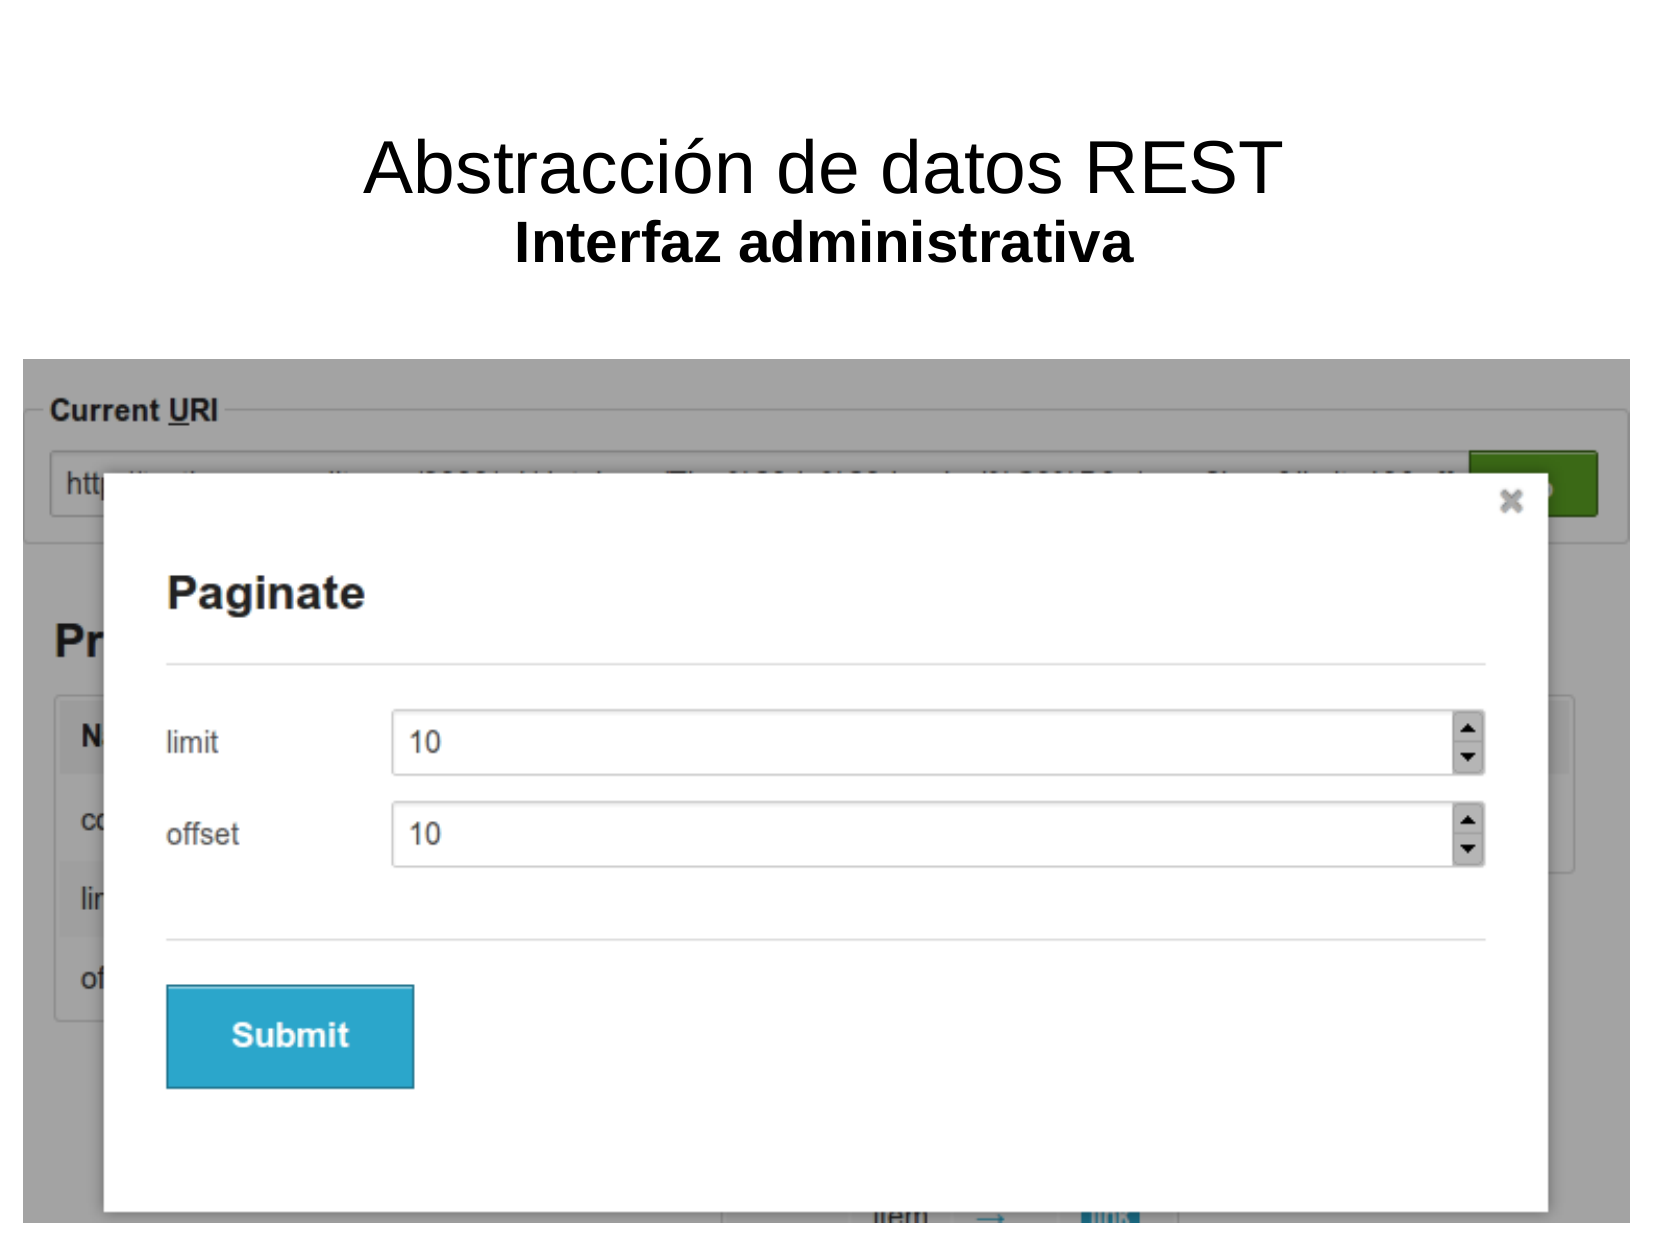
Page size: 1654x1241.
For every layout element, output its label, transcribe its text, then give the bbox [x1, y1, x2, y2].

picture [23, 359, 1630, 1223]
title Abstracción de datos REST Interfaz administrativa [80, 96, 1569, 304]
